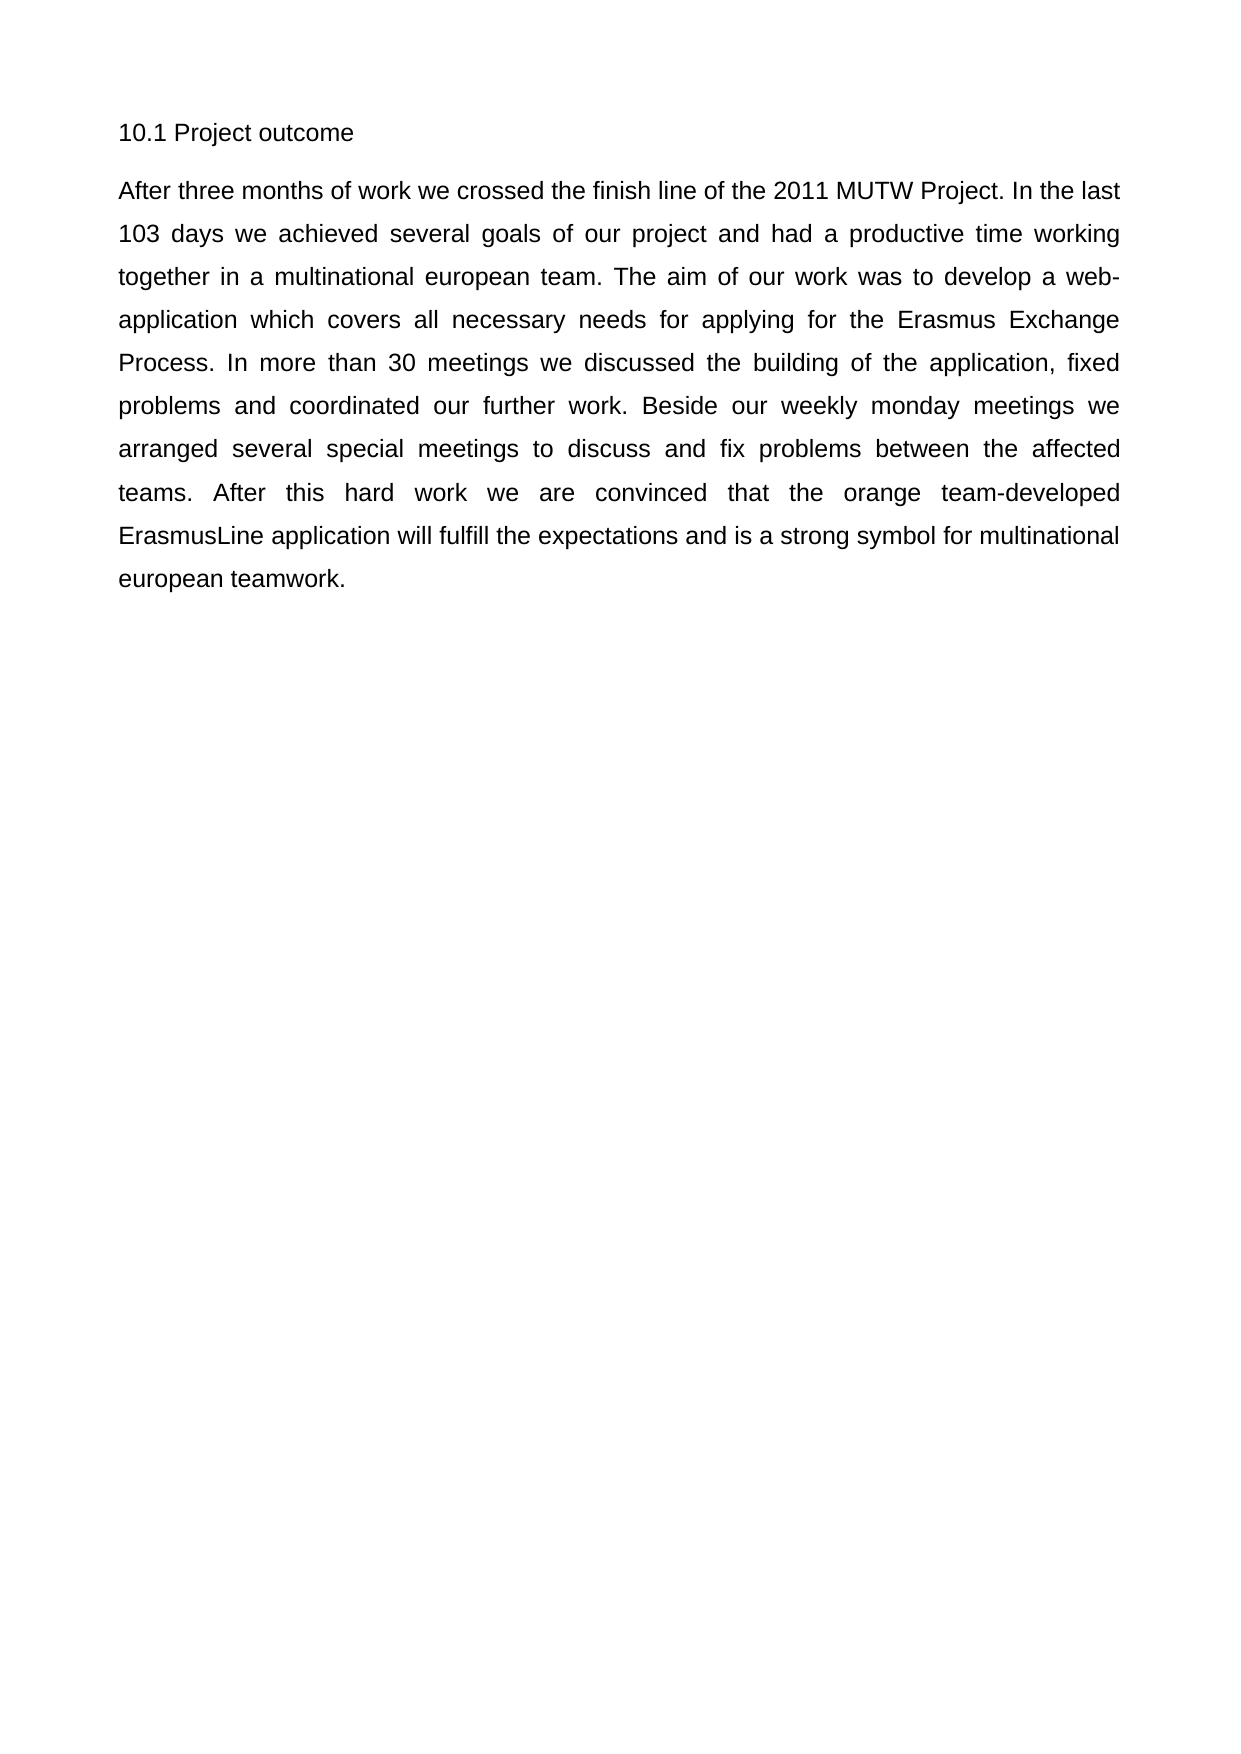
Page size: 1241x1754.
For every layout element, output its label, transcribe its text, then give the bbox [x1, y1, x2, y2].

text After three months of work we crossed the finish line of the 2011 MUTW Project. In the last 103 days we achieved several goals of our project and had a productive time working together in a multinational european team. The aim of our work was to develop a web-application which covers all necessary needs for applying for the Erasmus Exchange Process. In more than 30 meetings we discussed the building of the application, fixed problems and coordinated our further work. Beside our weekly monday meetings we arranged several special meetings to discuss and fix problems between the affected teams. After this hard work we are convinced that the orange team-developed ErasmusLine application will fulfill the expectations and is a strong symbol for multinational european teamwork. [118, 176, 1122, 592]
text 10.1 Project outcome [118, 118, 1122, 147]
